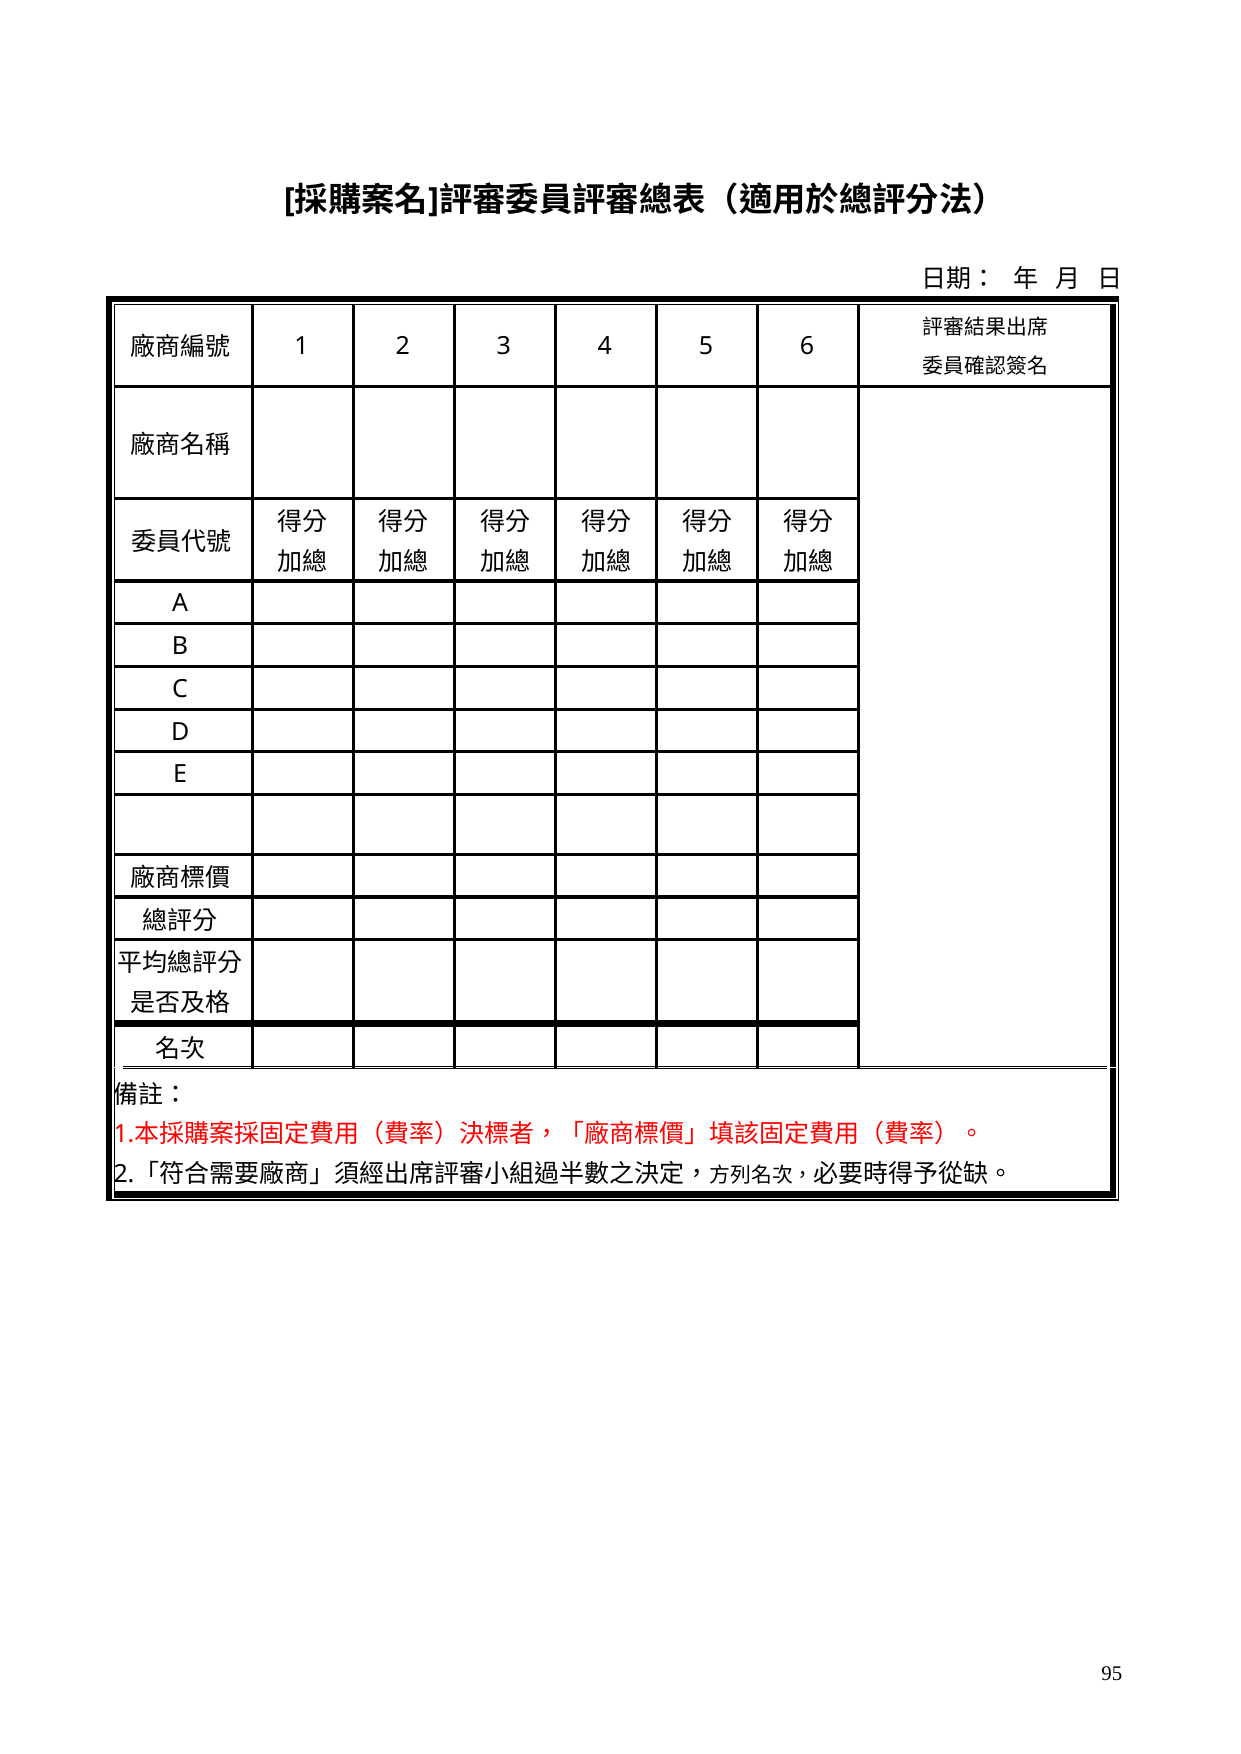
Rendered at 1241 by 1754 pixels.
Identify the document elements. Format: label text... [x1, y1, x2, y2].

table_cell A [115, 583, 251, 622]
table_cell [759, 941, 857, 1020]
table_cell [254, 753, 352, 793]
table_cell [557, 856, 655, 895]
text [採購案名]評審委員評審總表（適用於總評分法） [118, 157, 1005, 237]
table_cell [658, 899, 756, 938]
table_cell [456, 941, 554, 1020]
table_cell [759, 753, 857, 793]
table_cell 名次 [115, 1027, 251, 1066]
table_cell [658, 753, 756, 793]
table_cell [658, 796, 756, 853]
table_cell 總評分 [115, 899, 251, 938]
table_cell 廠商標價 [115, 856, 251, 895]
table_cell [759, 668, 857, 707]
table_cell [254, 796, 352, 853]
table_cell [456, 753, 554, 793]
table_cell [658, 625, 756, 665]
table_cell 平均總評分 是否及格 [115, 941, 251, 1020]
table_cell [557, 1027, 655, 1066]
table_cell [658, 711, 756, 750]
table_cell 得分 加總 [355, 500, 453, 579]
table_cell [557, 753, 655, 793]
table_cell [456, 625, 554, 665]
table_header 6 [759, 305, 857, 384]
table_cell [355, 941, 453, 1020]
table_cell [557, 668, 655, 707]
table_cell [759, 1027, 857, 1066]
table_cell [355, 796, 453, 853]
table_cell [355, 856, 453, 895]
table_cell 得分 加總 [658, 500, 756, 579]
table_cell C [115, 668, 251, 707]
table_cell 得分 加總 [254, 500, 352, 579]
table_cell [557, 899, 655, 938]
table_cell [658, 388, 756, 497]
table_cell [456, 1027, 554, 1066]
table_cell [355, 711, 453, 750]
table_header 評審結果出席 委員確認簽名 [860, 305, 1110, 384]
table_header 3 [456, 305, 554, 384]
table_cell [254, 668, 352, 707]
table_cell [759, 711, 857, 750]
text 日期： 年 月 日 [118, 256, 1122, 296]
table_header 5 [658, 305, 756, 384]
table_cell [658, 941, 756, 1020]
table_cell [860, 388, 1110, 1066]
table_cell [557, 711, 655, 750]
table_cell [355, 1027, 453, 1066]
table_cell [254, 625, 352, 665]
table_cell [557, 941, 655, 1020]
table_cell [254, 583, 352, 622]
table_cell [456, 796, 554, 853]
table_cell [456, 711, 554, 750]
table_cell [355, 583, 453, 622]
table_cell [759, 625, 857, 665]
table_cell B [115, 625, 251, 665]
table_cell 得分 加總 [759, 500, 857, 579]
table_cell [254, 856, 352, 895]
table_cell [355, 388, 453, 497]
table_cell [456, 856, 554, 895]
table_header 1 [254, 305, 352, 384]
table_cell [456, 899, 554, 938]
table_cell [557, 625, 655, 665]
table_cell D [115, 711, 251, 750]
table_cell 得分 加總 [456, 500, 554, 579]
table_cell [254, 899, 352, 938]
table_cell [456, 388, 554, 497]
table_cell 委員代號 [115, 500, 251, 579]
table_cell [456, 668, 554, 707]
table_cell [355, 899, 453, 938]
table_header 2 [355, 305, 453, 384]
table_cell 得分 加總 [557, 500, 655, 579]
table_cell [658, 668, 756, 707]
table_cell 備註： 1.本採購案採固定費用（費率）決標者，「廠商標價」填該固定費用（費率）。 2.「符合需要廠商」須經出席評審小組過半數之決定，方列名次，必要時得予從缺。 [112, 1066, 1114, 1191]
table_cell [557, 796, 655, 853]
table_cell [355, 625, 453, 665]
table_cell [115, 796, 251, 853]
table_cell [759, 388, 857, 497]
table_cell [355, 753, 453, 793]
table_cell [456, 583, 554, 622]
table_cell [759, 899, 857, 938]
table_header 4 [557, 305, 655, 384]
table_cell [254, 1027, 352, 1066]
table_cell [254, 388, 352, 497]
table_cell [254, 711, 352, 750]
table_cell [658, 1027, 756, 1066]
table_cell [759, 583, 857, 622]
table_cell [355, 668, 453, 707]
table_cell [658, 856, 756, 895]
table_header 廠商編號 [115, 305, 251, 384]
table_cell [658, 583, 756, 622]
table_cell 廠商名稱 [115, 388, 251, 497]
table_cell [759, 856, 857, 895]
table_cell [759, 796, 857, 853]
table_cell [557, 583, 655, 622]
table_cell [254, 941, 352, 1020]
table_cell E [115, 753, 251, 793]
table_cell [557, 388, 655, 497]
